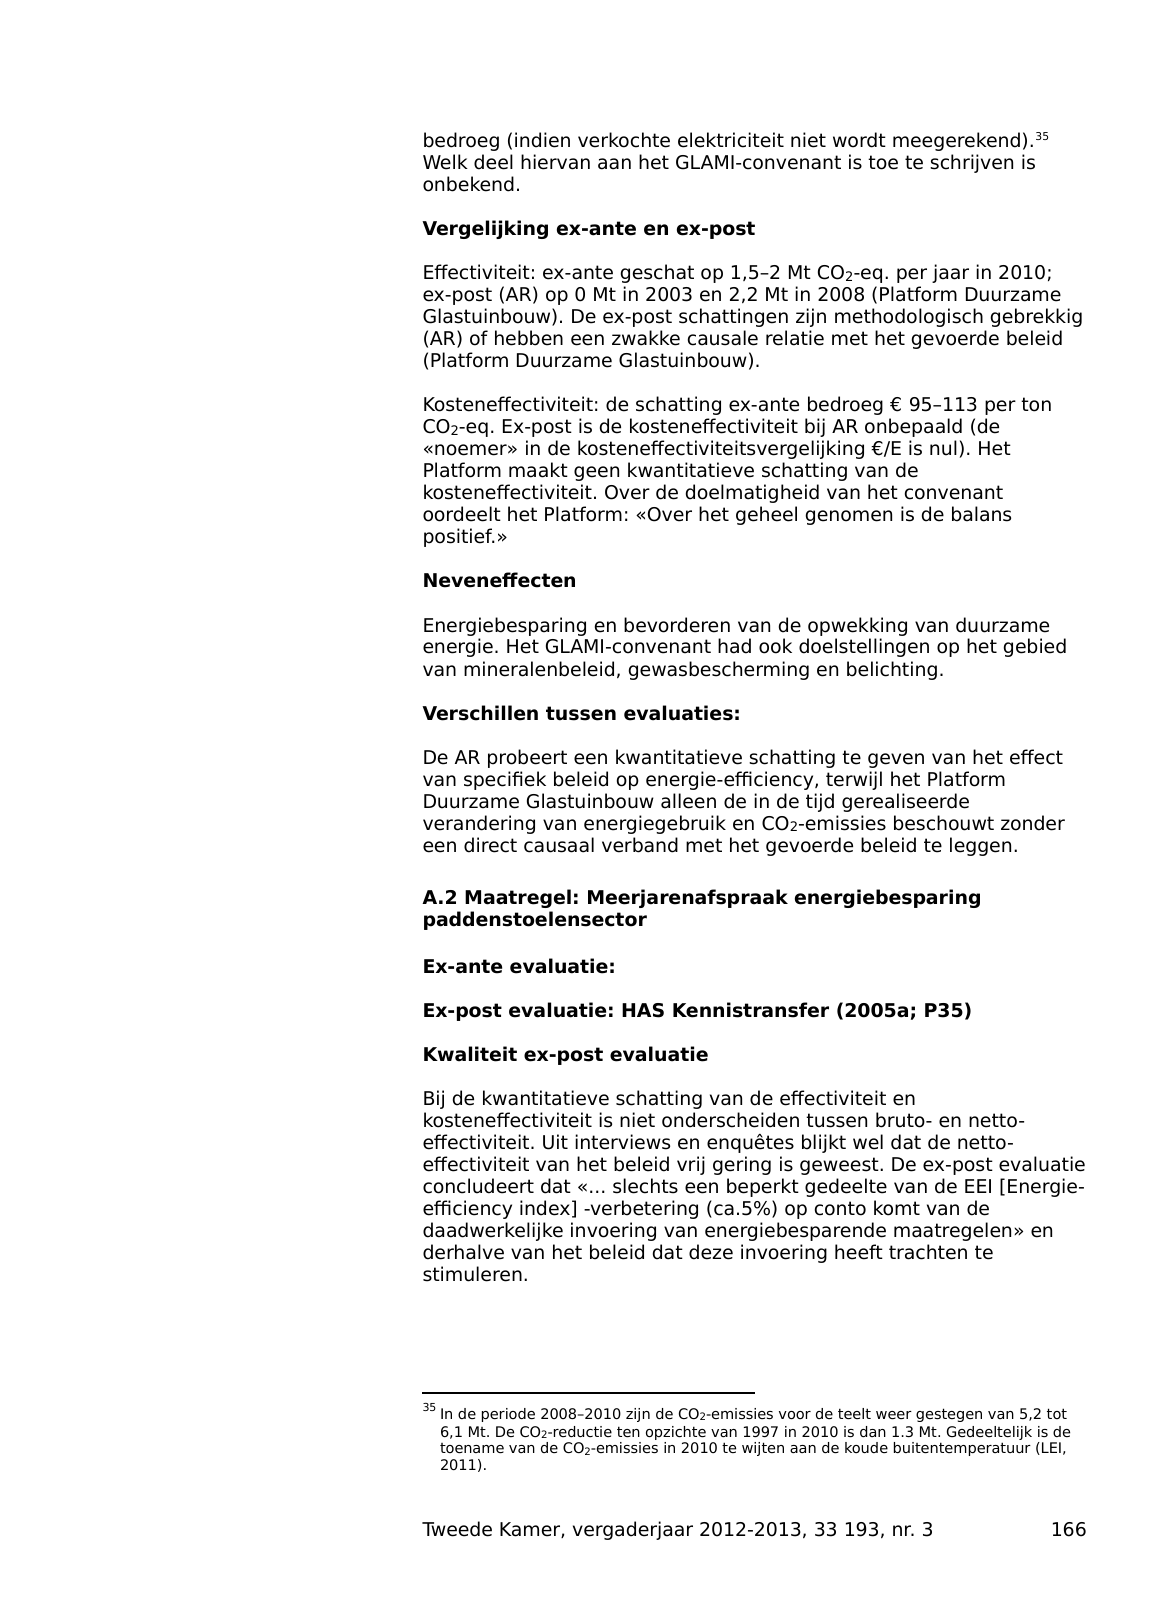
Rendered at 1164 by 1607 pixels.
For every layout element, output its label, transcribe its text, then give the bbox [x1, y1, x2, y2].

subtitle A.2 Maatregel: Meerjarenafspraak energiebesparing paddenstoelensector [422, 887, 1087, 931]
subtitle Kwaliteit ex-post evaluatie [422, 1044, 1087, 1066]
subtitle Verschillen tussen evaluaties: [422, 703, 1087, 724]
text In de periode 2008–2010 zijn de CO2-emissies voor de teelt weer gestegen van 5,2 tot 6,1 Mt. De CO2-reductie ten opzichte van 1997 in 2010 is dan 1.3 Mt. Gedeeltelijk is de toename van de CO2-emissies in 2010 te wijten aan de koude buitentemperatuur (LEI, 2011). [422, 1402, 1087, 1474]
text Kosteneffectiviteit: de schatting ex-ante bedroeg € 95–113 per ton CO2-eq. Ex-post is de kosteneffectiviteit bij AR onbepaald (de «noemer» in de kosteneffectiviteitsvergelijking €/E is nul). Het Platform maakt geen kwantitatieve schatting van de kosteneffectiviteit. Over de doelmatigheid van het convenant oordeelt het Platform: «Over het geheel genomen is de balans positief.» [422, 394, 1087, 548]
subtitle Ex-post evaluatie: HAS Kennistransfer (2005a; P35) [422, 1000, 1087, 1022]
text Bij de kwantitatieve schatting van de effectiviteit en kosteneffectiviteit is niet onderscheiden tussen bruto- en netto-effectiviteit. Uit interviews en enquêtes blijkt wel dat de netto-effectiviteit van het beleid vrij gering is geweest. De ex-post evaluatie concludeert dat «... slechts een beperkt gedeelte van de EEI [Energie-efficiency index] -verbetering (ca.5%) op conto komt van de daadwerkelijke invoering van energiebesparende maatregelen» en derhalve van het beleid dat deze invoering heeft trachten te stimuleren. [422, 1088, 1087, 1286]
text bedroeg (indien verkochte elektriciteit niet wordt meegerekend). Welk deel hiervan aan het GLAMI-convenant is toe te schrijven is onbekend. [422, 130, 1087, 196]
subtitle Vergelijking ex-ante en ex-post [422, 218, 1087, 240]
text De AR probeert een kwantitatieve schatting te geven van het effect van specifiek beleid op energie-efficiency, terwijl het Platform Duurzame Glastuinbouw alleen de in de tijd gerealiseerde verandering van energiegebruik en CO2-emissies beschouwt zonder een direct causaal verband met het gevoerde beleid te leggen. [422, 747, 1087, 857]
text Energiebesparing en bevorderen van de opwekking van duurzame energie. Het GLAMI-convenant had ook doelstellingen op het gebied van mineralenbeleid, gewasbescherming en belichting. [422, 614, 1087, 680]
subtitle Ex-ante evaluatie: [422, 956, 1087, 978]
text Effectiviteit: ex-ante geschat op 1,5–2 Mt CO2-eq. per jaar in 2010; ex-post (AR) op 0 Mt in 2003 en 2,2 Mt in 2008 (Platform Duurzame Glastuinbouw). De ex-post schattingen zijn methodologisch gebrekkig (AR) of hebben een zwakke causale relatie met het gevoerde beleid (Platform Duurzame Glastuinbouw). [422, 262, 1087, 372]
subtitle Neveneffecten [422, 570, 1087, 592]
